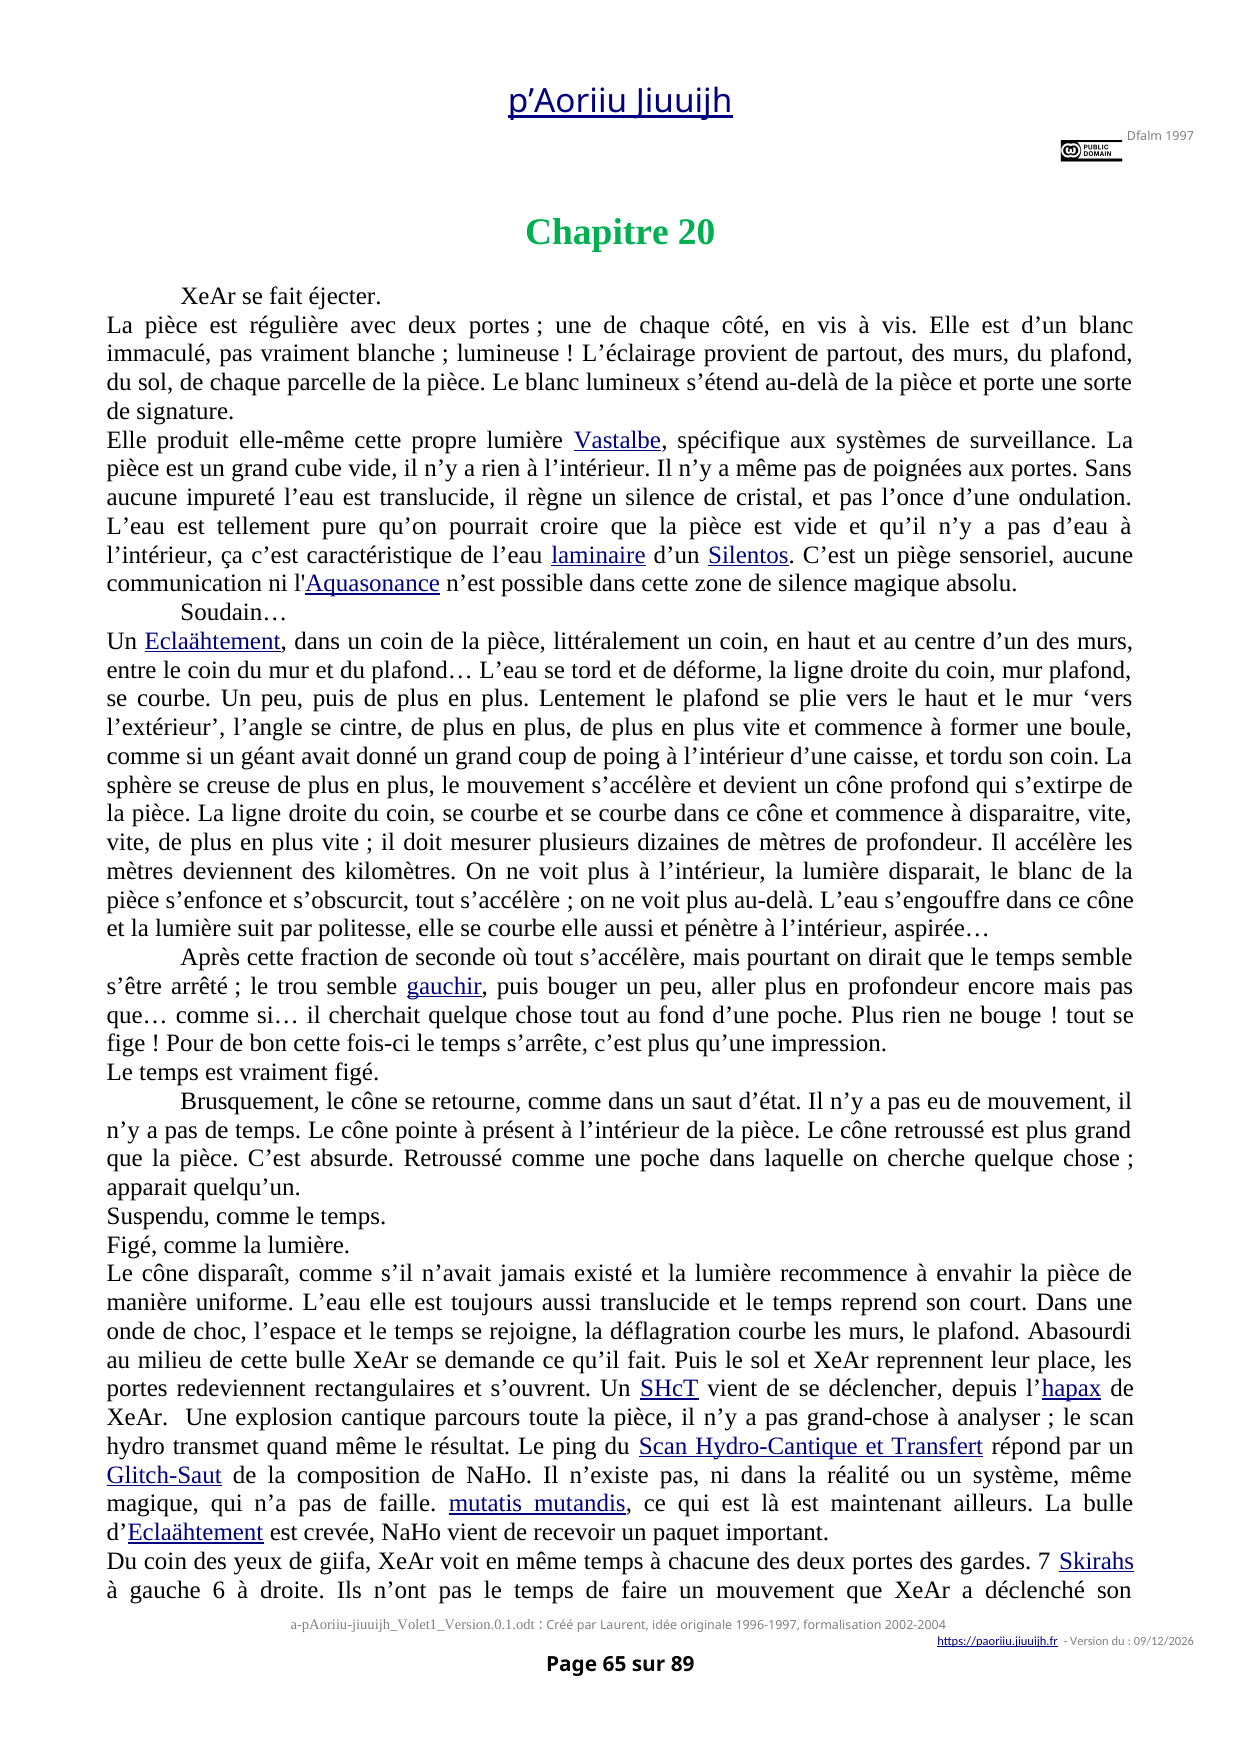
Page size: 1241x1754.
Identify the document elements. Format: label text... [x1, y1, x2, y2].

text Elle produit elle-même cette propre lumière Vastalbe, spécifique aux systèmes de surveillance. La pièce est un grand cube vide, il n’y a rien à l’intérieur. Il n’y a même pas de poignées aux portes. Sans aucune impureté l’eau est translucide, il règne un silence de cristal, et pas l’once d’une ondulation. L’eau est tellement pure qu’on pourrait croire que la pièce est vide et qu’il n’y a pas d’eau à l’intérieur, ça c’est caractéristique de l’eau laminaire d’un Silentos. C’est un piège sensoriel, aucune communication ni l'Aquasonance n’est possible dans cette zone de silence magique absolu. [106, 425, 1134, 597]
text La pièce est régulière avec deux portes ; une de chaque côté, en vis à vis. Elle est d’un blanc immaculé, pas vraiment blanche ; lumineuse ! L’éclairage provient de partout, des murs, du plafond, du sol, de chaque parcelle de la pièce. Le blanc lumineux s’étend au-delà de la pièce et porte une sorte de signature. [106, 310, 1134, 425]
text Suspendu, comme le temps. [106, 1201, 1134, 1230]
text Figé, comme la lumière. [106, 1230, 1134, 1258]
text Le cône disparaît, comme s’il n’avait jamais existé et la lumière recommence à envahir la pièce de manière uniforme. L’eau elle est toujours aussi translucide et le temps reprend son court. Dans une onde de choc, l’espace et le temps se rejoigne, la déflagration courbe les murs, le plafond. Abasourdi au milieu de cette bulle XeAr se demande ce qu’il fait. Puis le sol et XeAr reprennent leur place, les portes redeviennent rectangulaires et s’ouvrent. Un SHcT vient de se déclencher, depuis l’hapax de XeAr. Une explosion cantique parcours toute la pièce, il n’y a pas grand-chose à analyser ; le scan hydro transmet quand même le résultat. Le ping du Scan Hydro-Cantique et Transfert répond par un Glitch-Saut de la composition de NaHo. Il n’existe pas, ni dans la réalité ou un système, même magique, qui n’a pas de faille. mutatis mutandis, ce qui est là est maintenant ailleurs. La bulle d’Eclaähtement est crevée, NaHo vient de recevoir un paquet important. [106, 1258, 1134, 1546]
text Brusquement, le cône se retourne, comme dans un saut d’état. Il n’y a pas eu de mouvement, il n’y a pas de temps. Le cône pointe à présent à l’intérieur de la pièce. Le cône retroussé est plus grand que la pièce. C’est absurde. Retroussé comme une poche dans laquelle on cherche quelque chose ; apparait quelqu’un. [106, 1086, 1134, 1201]
text Soudain… [106, 597, 1134, 626]
text Le temps est vraiment figé. [106, 1057, 1134, 1086]
text XeAr se fait éjecter. [106, 281, 1134, 310]
text Du coin des yeux de giifa, XeAr voit en même temps à chacune des deux portes des gardes. 7 Skirahs à gauche 6 à droite. Ils n’ont pas le temps de faire un mouvement que XeAr a déclenché son [106, 1546, 1134, 1603]
text Un Eclaähtement, dans un coin de la pièce, littéralement un coin, en haut et au centre d’un des murs, entre le coin du mur et du plafond… L’eau se tord et de déforme, la ligne droite du coin, mur plafond, se courbe. Un peu, puis de plus en plus. Lentement le plafond se plie vers le haut et le mur ‘vers l’extérieur’, l’angle se cintre, de plus en plus, de plus en plus vite et commence à former une boule, comme si un géant avait donné un grand coup de poing à l’intérieur d’une caisse, et tordu son coin. La sphère se creuse de plus en plus, le mouvement s’accélère et devient un cône profond qui s’extirpe de la pièce. La ligne droite du coin, se courbe et se courbe dans ce cône et commence à disparaitre, vite, vite, de plus en plus vite ; il doit mesurer plusieurs dizaines de mètres de profondeur. Il accélère les mètres deviennent des kilomètres. On ne voit plus à l’intérieur, la lumière disparait, le blanc de la pièce s’enfonce et s’obscurcit, tout s’accélère ; on ne voit plus au-delà. L’eau s’engouffre dans ce cône et la lumière suit par politesse, elle se courbe elle aussi et pénètre à l’intérieur, aspirée… [106, 626, 1134, 942]
text Après cette fraction de seconde où tout s’accélère, mais pourtant on dirait que le temps semble s’être arrêté ; le trou semble gauchir, puis bouger un peu, aller plus en profondeur encore mais pas que… comme si… il cherchait quelque chose tout au fond d’une poche. Plus rien ne bouge ! tout se fige ! Pour de bon cette fois-ci le temps s’arrête, c’est plus qu’une impression. [106, 942, 1134, 1057]
text Chapitre 20 [106, 209, 1134, 252]
